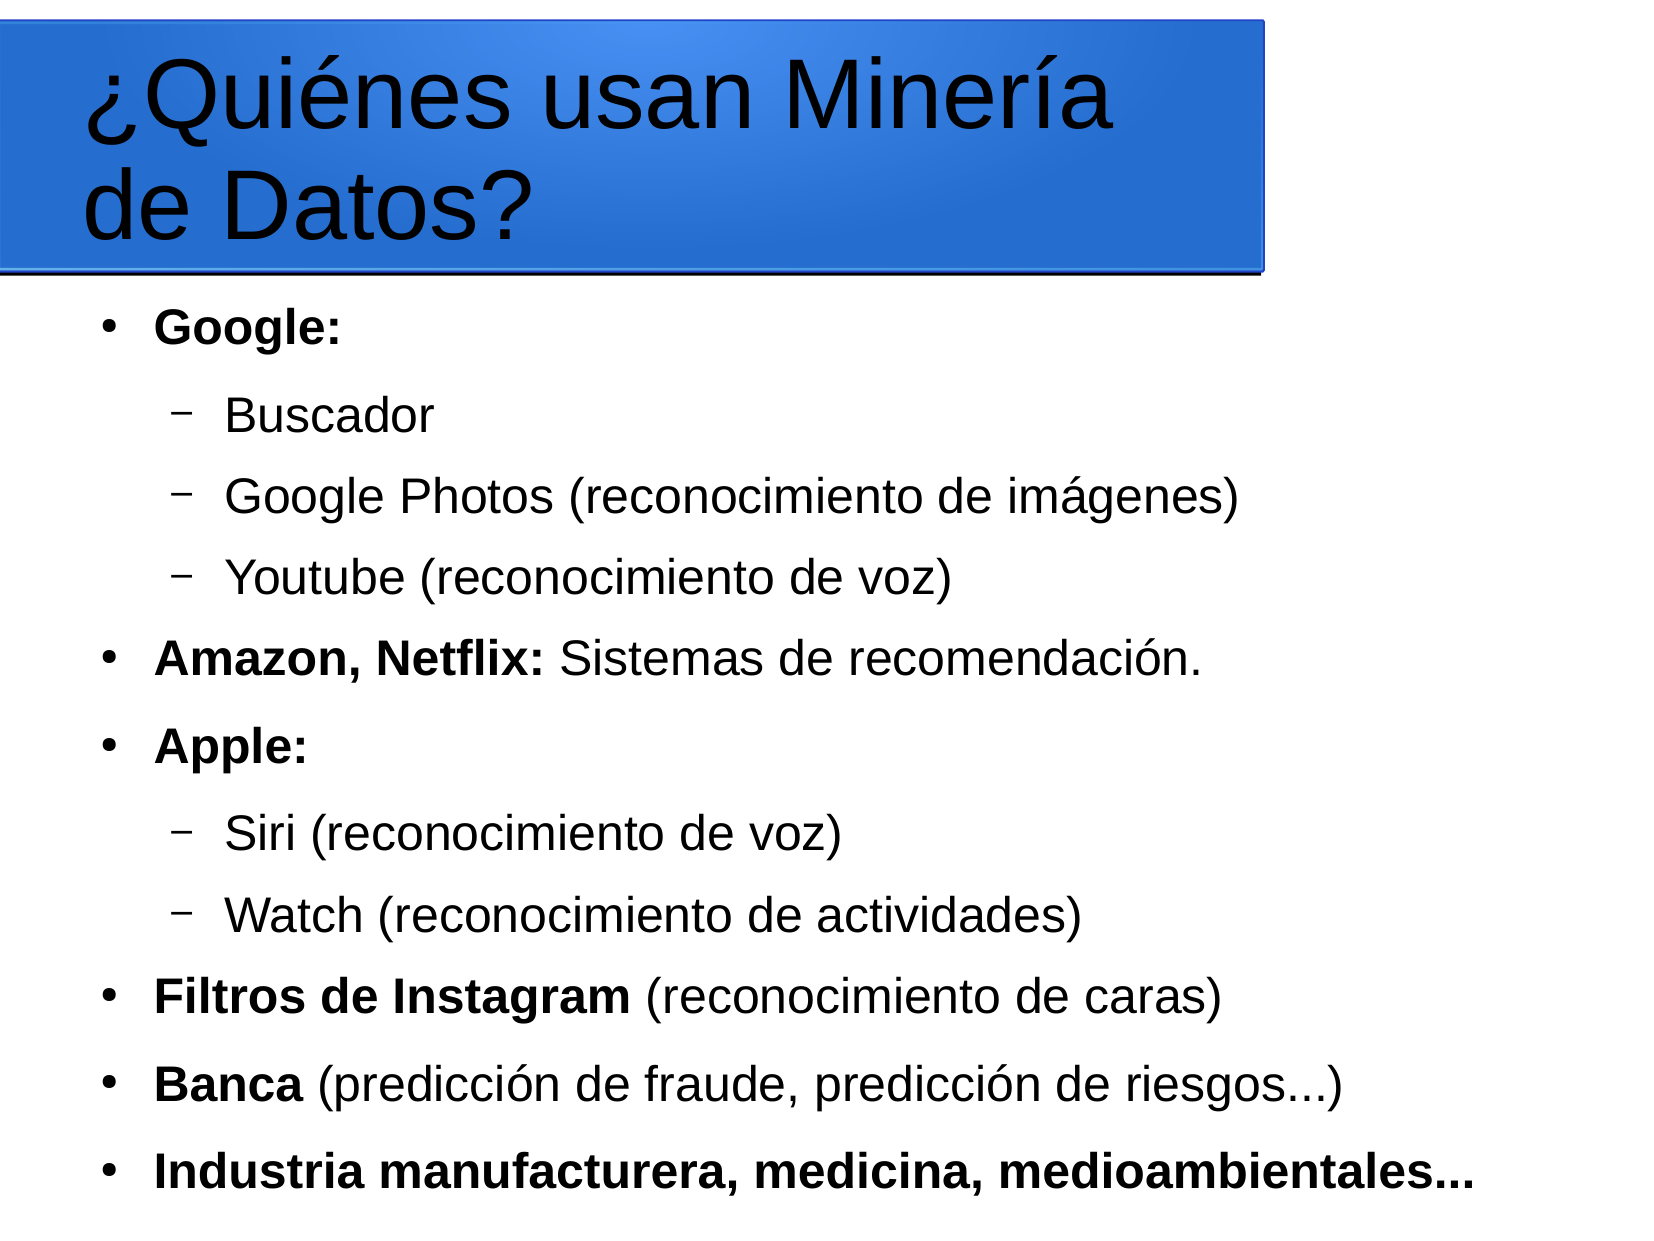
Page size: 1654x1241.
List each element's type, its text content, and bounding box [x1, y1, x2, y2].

list Google: Buscador Google Photos (reconocimiento de imágenes) Youtube (reconocimiento de voz) Amazon, Netflix: Sistemas de recomendación. Apple: Siri (reconocimiento de voz) Watch (reconocimiento de actividades) Filtros de Instagram (reconocimiento de caras) Banca (predicción de fraude, predicción de riesgos...) Industria manufacturera, medicina, medioambientales... [82, 299, 1576, 1241]
title ¿Quiénes usan Minería de Datos? [82, 38, 1235, 261]
